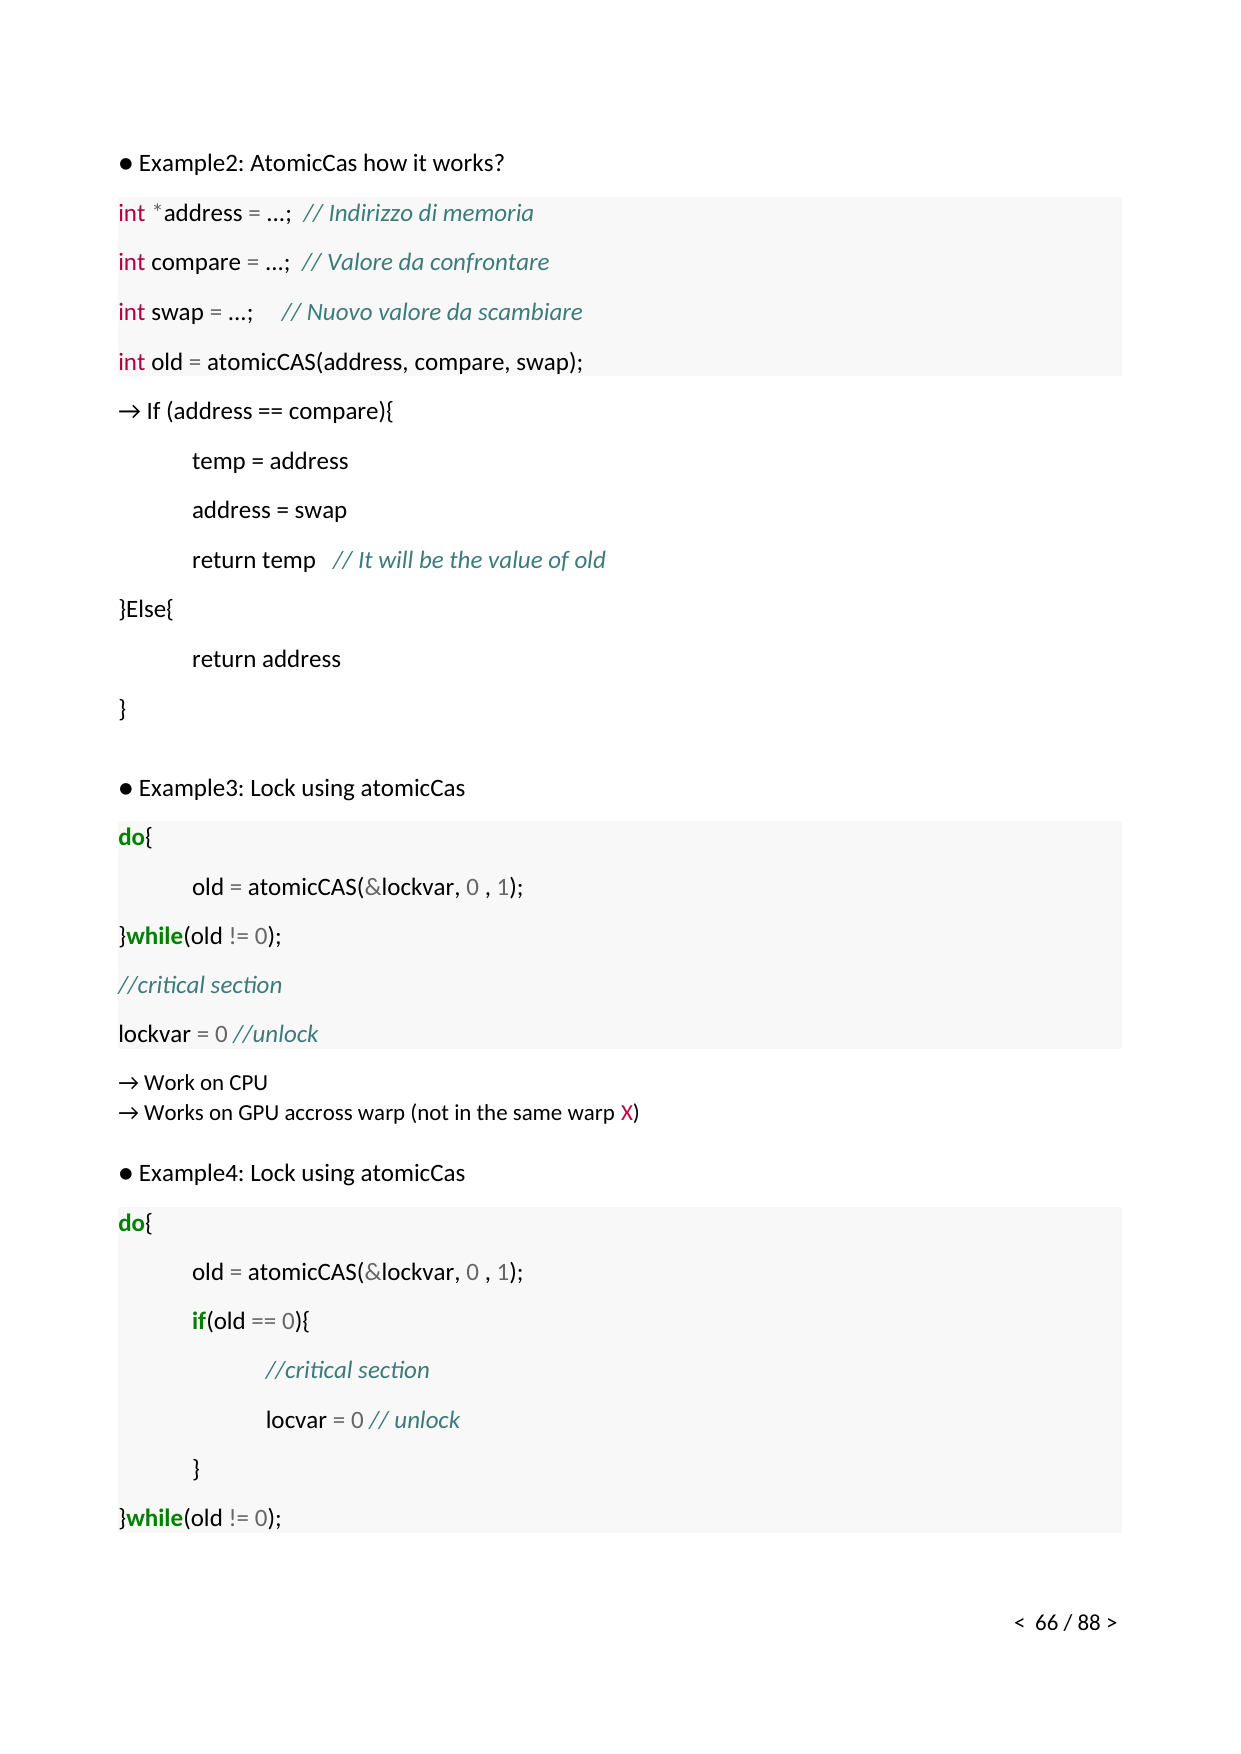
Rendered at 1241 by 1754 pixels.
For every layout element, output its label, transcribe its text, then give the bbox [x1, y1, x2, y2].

text ● Example2: AtomicCas how it works? [118, 148, 1122, 178]
text }while(old != 0); [118, 920, 1122, 951]
text do{ [118, 1207, 1122, 1237]
text → Work on CPU [118, 1068, 1122, 1096]
text lockvar = 0 //unlock [118, 1018, 1122, 1049]
text } [118, 693, 1122, 723]
text } [118, 1453, 1122, 1484]
text int old = atomicCAS(address, compare, swap); [118, 346, 1122, 376]
text int swap = ...; // Nuovo valore da scambiare [118, 296, 1122, 327]
text return temp // It will be the value of old [118, 544, 1122, 574]
text do{ [118, 821, 1122, 852]
text if(old == 0){ [118, 1305, 1122, 1336]
text locvar = 0 // unlock [118, 1404, 1122, 1434]
text }Else{ [118, 593, 1122, 624]
text → If (address == compare){ [118, 395, 1122, 426]
text ● Example4: Lock using atomicCas [118, 1157, 1122, 1188]
text ● Example3: Lock using atomicCas [118, 772, 1122, 803]
text → Works on GPU accross warp (not in the same warp X) [118, 1098, 1122, 1126]
text int *address = ...; // Indirizzo di memoria [118, 197, 1122, 227]
text old = atomicCAS(&lockvar, 0 , 1); [118, 871, 1122, 901]
text return address [118, 643, 1122, 674]
text address = swap [118, 494, 1122, 525]
text int compare = ...; // Valore da confrontare [118, 246, 1122, 277]
text }while(old != 0); [118, 1502, 1122, 1533]
text old = atomicCAS(&lockvar, 0 , 1); [118, 1256, 1122, 1287]
text //critical section [118, 1354, 1122, 1385]
text //critical section [118, 969, 1122, 1000]
text temp = address [118, 445, 1122, 475]
